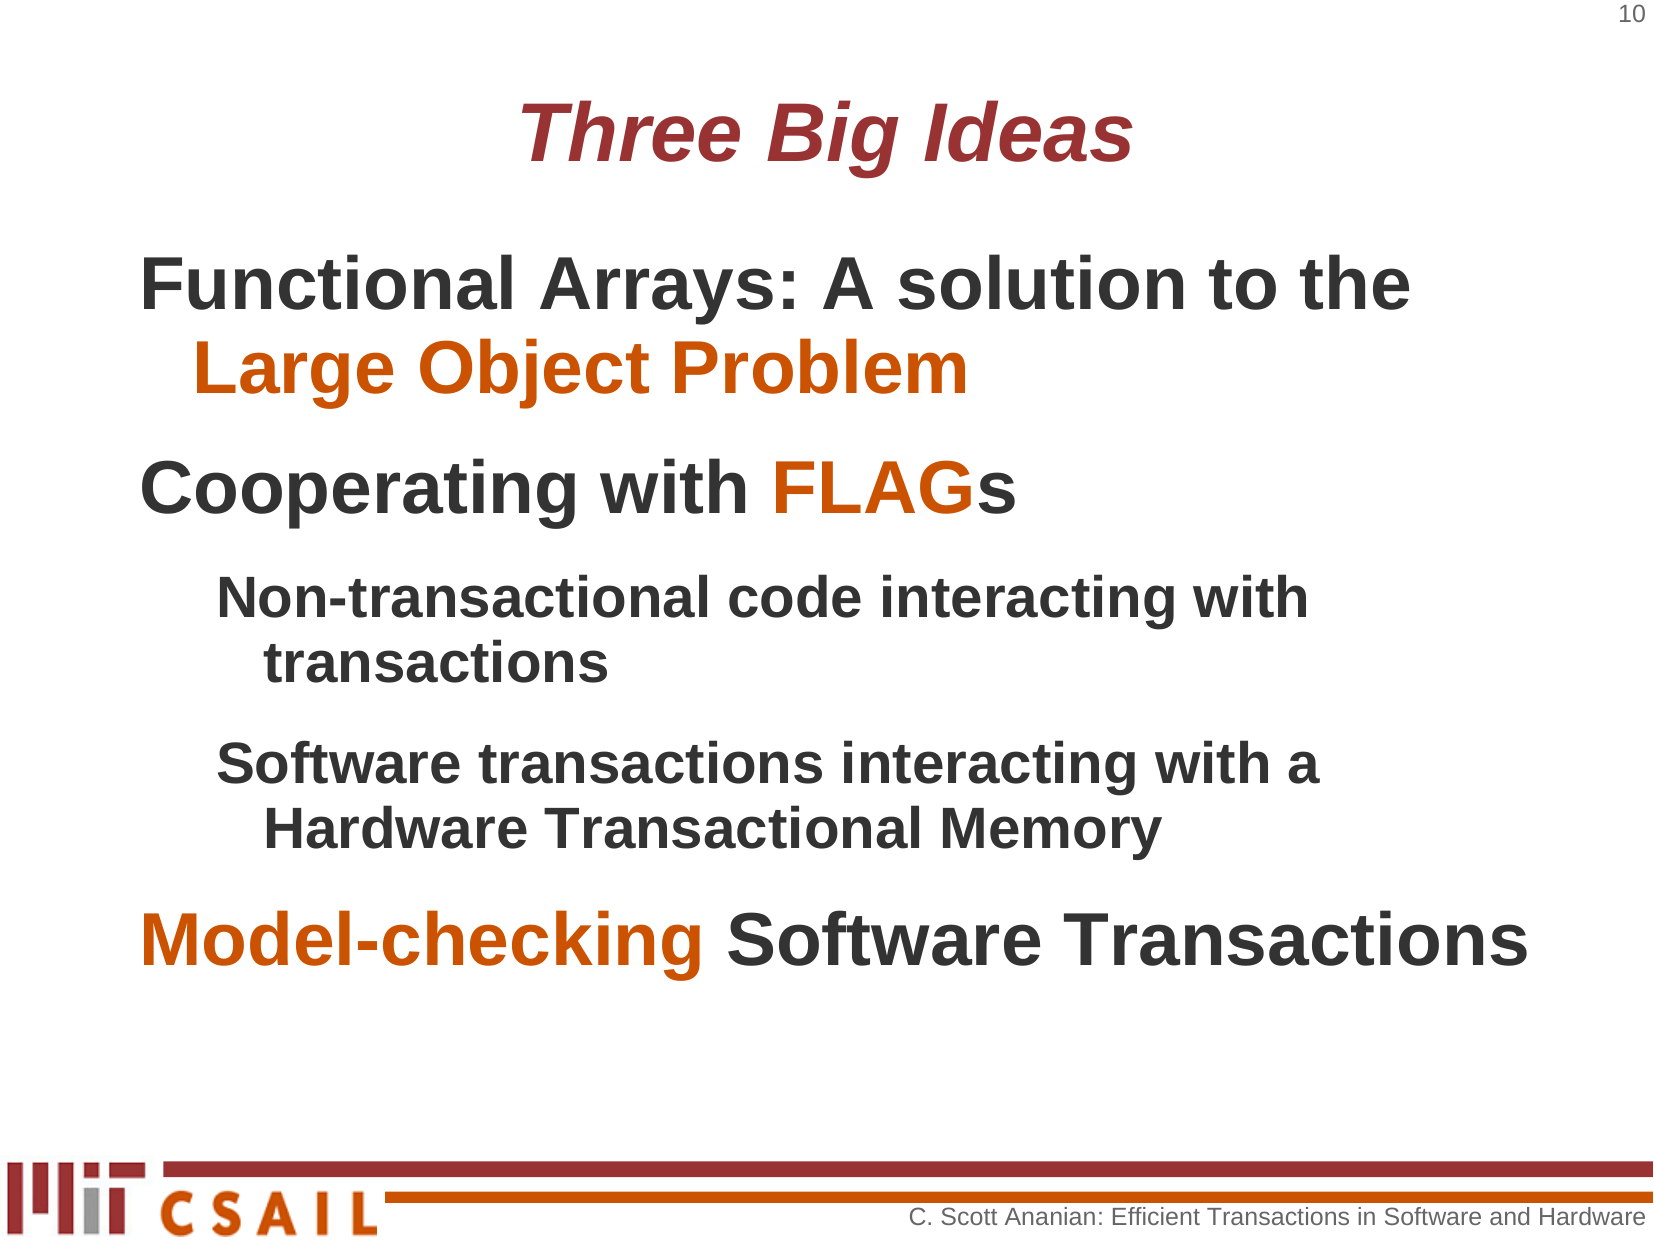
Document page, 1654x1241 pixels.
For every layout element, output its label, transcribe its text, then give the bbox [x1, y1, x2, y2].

picture [0, 1155, 377, 1237]
title Three Big Ideas [52, 28, 1601, 237]
list Functional Arrays: A solution to the Large Object Problem Cooperating with FLAGs Non-transactional code interacting with transactions Software transactions interacting with a Hardware Transactional Memory Model-checking Software Transactions [121, 241, 1561, 1133]
